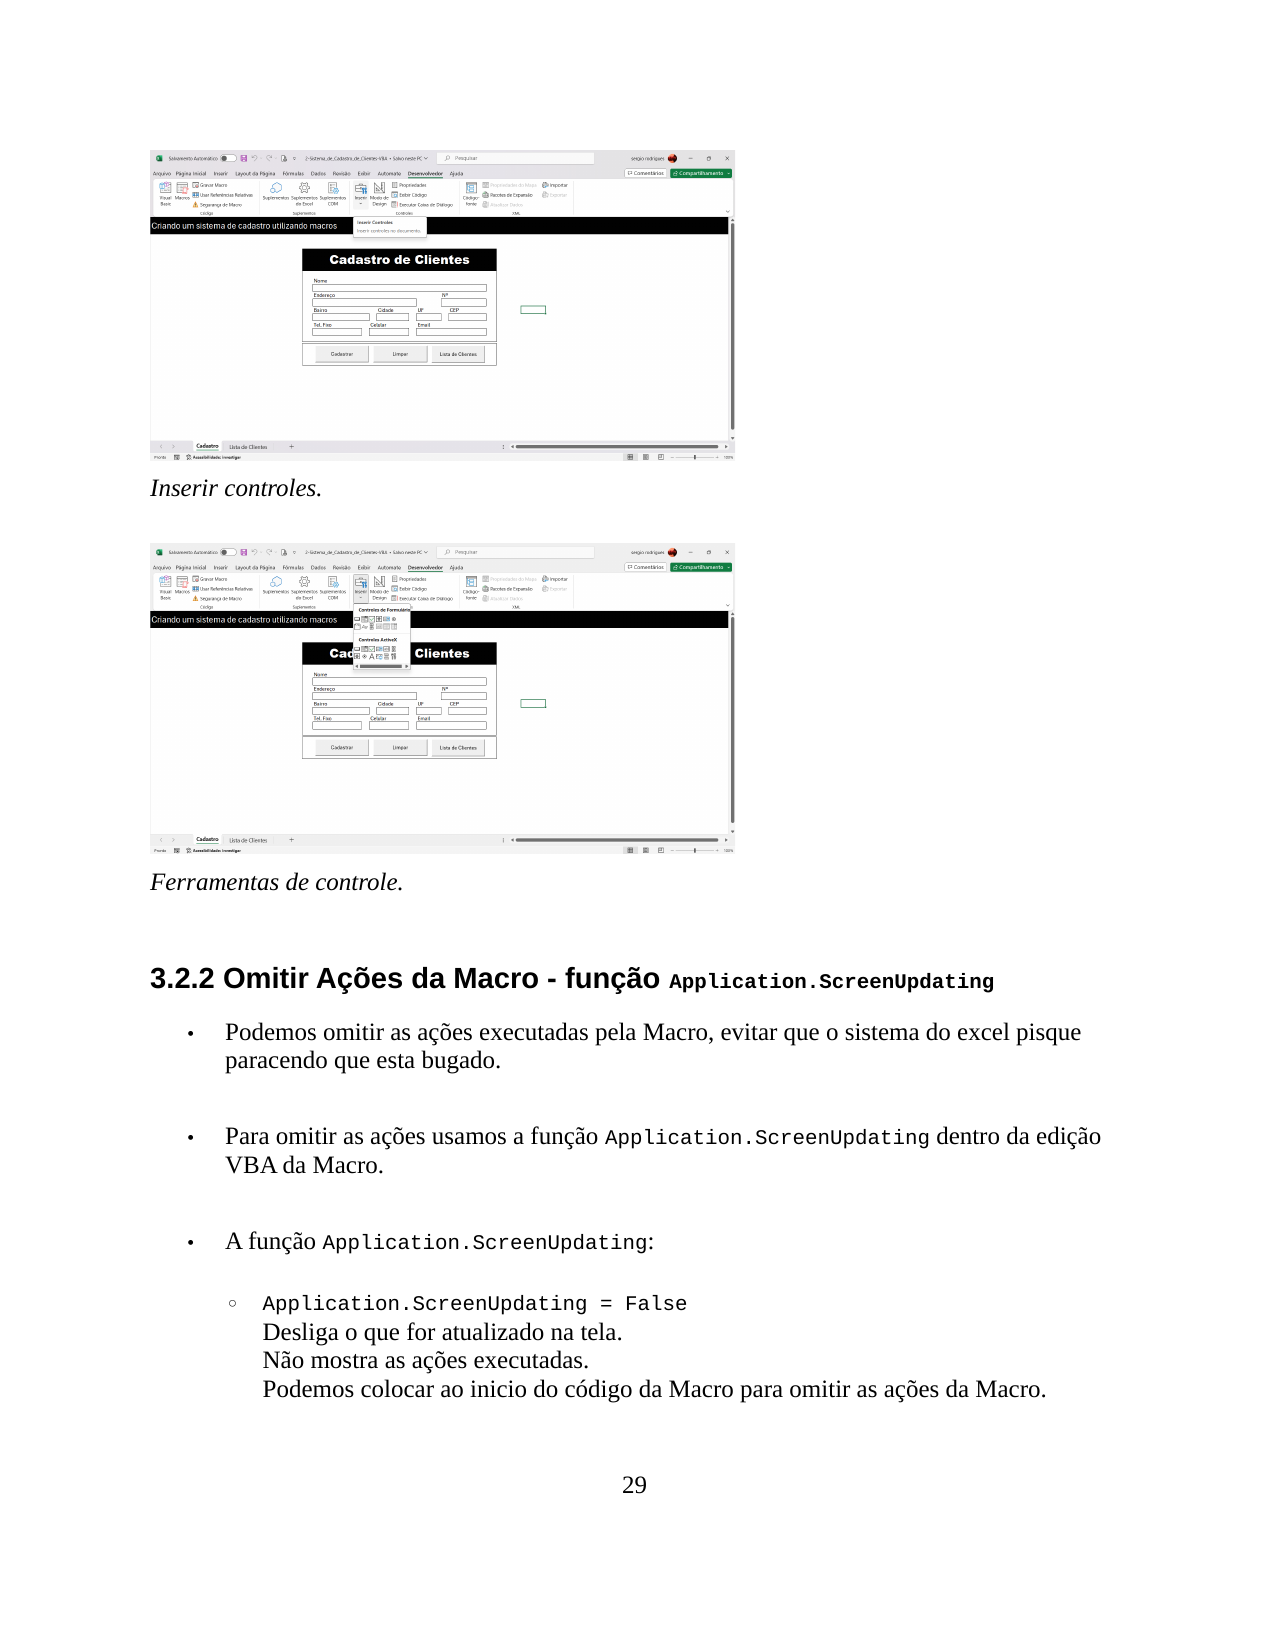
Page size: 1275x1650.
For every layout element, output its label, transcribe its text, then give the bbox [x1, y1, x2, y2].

text Ferramentas de controle. [150, 867, 1125, 895]
text Inserir controles. [150, 473, 1125, 502]
subtitle 3.2.2 Omitir Ações da Macro - função Application.ScreenUpdating [150, 962, 1125, 995]
list Podemos omitir as ações executadas pela Macro, evitar que o sistema do excel pisque paracendo que esta bugado. [187, 1017, 1125, 1103]
picture [150, 150, 736, 461]
list Para omitir as ações usamos a função Application.ScreenUpdating dentro da edição VBA da Macro. [187, 1121, 1125, 1208]
list Application.ScreenUpdating = False Desliga o que for atualizado na tela. Não mostra as ações executadas. Podemos colocar ao inicio do código da Macro para omitir as ações da Macro. [225, 1293, 1125, 1432]
picture [150, 543, 736, 854]
list A função Application.ScreenUpdating: [187, 1226, 1125, 1284]
